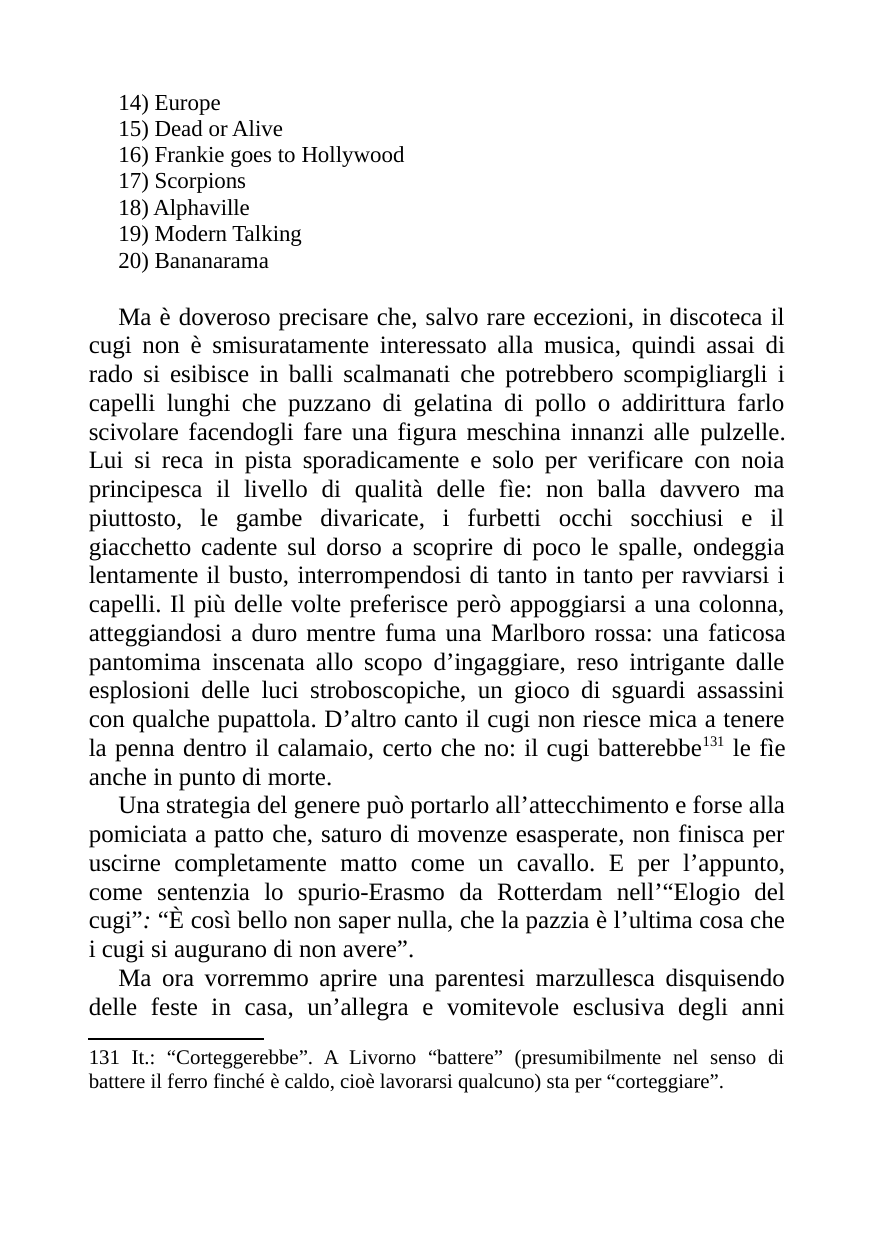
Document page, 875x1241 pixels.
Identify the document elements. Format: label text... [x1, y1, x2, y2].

text 19) Modern Talking [88, 220, 786, 247]
text 20) Bananarama [88, 247, 786, 273]
text Una strategia del genere può portarlo all’attecchimento e forse alla pomiciata a patto che, saturo di movenze esasperate, non finisca per uscirne completamente matto come un cavallo. E per l’appunto, come sentenzia lo spurio-Erasmo da Rotterdam nell’“Elogio del cugi”: “È così bello non saper nulla, che la pazzia è l’ultima cosa che i cugi si augurano di non avere”. [88, 791, 786, 963]
text 17) Scorpions [88, 168, 786, 194]
text 18) Alphaville [88, 194, 786, 220]
text 15) Dead or Alive [88, 115, 786, 141]
text 16) Frankie goes to Hollywood [88, 141, 786, 168]
text Ma ora vorremmo aprire una parentesi marzullesca disquisendo delle feste in casa, un’allegra e vomitevole esclusiva degli anni [88, 963, 786, 1021]
text Ma è doveroso precisare che, salvo rare eccezioni, in discoteca il cugi non è smisuratamente interessato alla musica, quindi assai di rado si esibisce in balli scalmanati che potrebbero scompigliargli i capelli lunghi che puzzano di gelatina di pollo o addirittura farlo scivolare facendogli fare una figura meschina innanzi alle pulzelle. Lui si reca in pista sporadicamente e solo per verificare con noia principesca il livello di qualità delle fìe: non balla davvero ma piuttosto, le gambe divaricate, i furbetti occhi socchiusi e il giacchetto cadente sul dorso a scoprire di poco le spalle, ondeggia lentamente il busto, interrompendosi di tanto in tanto per ravviarsi i capelli. Il più delle volte preferisce però appoggiarsi a una colonna, atteggiandosi a duro mentre fuma una Marlboro rossa: una faticosa pantomima inscenata allo scopo d’ingaggiare, reso intrigante dalle esplosioni delle luci stroboscopiche, un gioco di sguardi assassini con qualche pupattola. D’altro canto il cugi non riesce mica a tenere la penna dentro il calamaio, certo che no: il cugi batterebbe le fìe anche in punto di morte. [88, 302, 786, 791]
text 14) Europe [88, 88, 786, 115]
text It.: “Corteggerebbe”. A Livorno “battere” (presumibilmente nel senso di battere il ferro finché è caldo, cioè lavorarsi qualcuno) sta per “corteggiare”. [88, 1045, 786, 1093]
